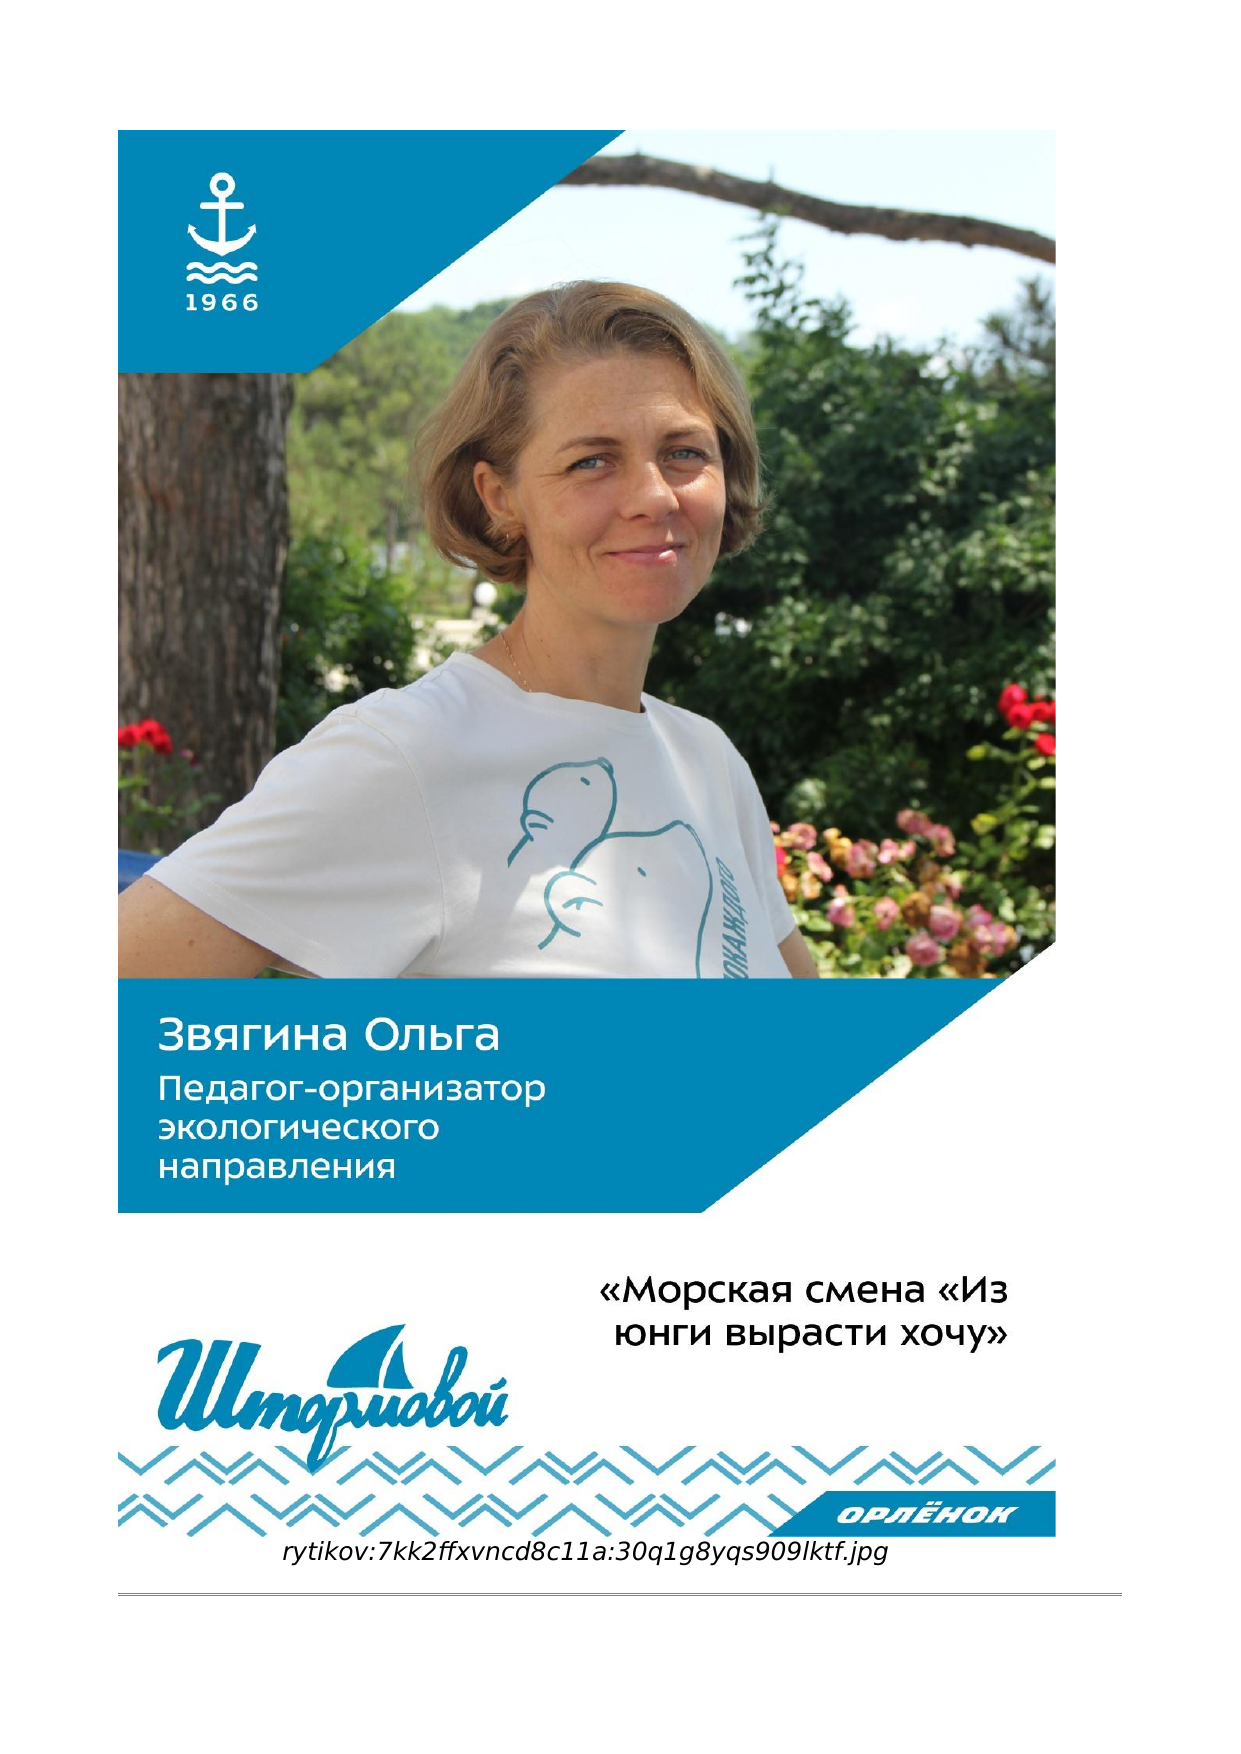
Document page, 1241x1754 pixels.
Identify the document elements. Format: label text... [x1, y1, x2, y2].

picture [222, 293, 237, 311]
picture [404, 1120, 418, 1139]
text rytikov:7kk2ffxvncd8c11a:30q1g8yqs909lktf.jpg [118, 1537, 1056, 1566]
picture [402, 1081, 421, 1100]
picture [424, 1081, 442, 1100]
picture [178, 1119, 217, 1140]
picture [229, 1079, 248, 1100]
picture [343, 1080, 379, 1107]
picture [266, 1080, 303, 1100]
picture [475, 1023, 499, 1051]
picture [431, 1024, 453, 1050]
picture [118, 130, 1056, 1537]
picture [311, 1158, 330, 1179]
picture [219, 1120, 238, 1140]
picture [837, 1506, 917, 1525]
picture [306, 1080, 340, 1101]
picture [159, 1076, 204, 1100]
picture [322, 1023, 347, 1050]
picture [419, 1119, 440, 1139]
picture [202, 294, 216, 311]
picture [187, 294, 196, 311]
picture [525, 1080, 546, 1107]
picture [295, 1024, 319, 1050]
picture [187, 260, 258, 284]
picture [333, 1159, 352, 1178]
picture [456, 1025, 474, 1050]
picture [365, 1017, 399, 1051]
picture [243, 293, 258, 311]
picture [187, 172, 256, 256]
picture [502, 1079, 522, 1100]
picture [188, 1024, 211, 1050]
picture [264, 1024, 289, 1050]
picture [225, 1158, 264, 1186]
picture [252, 1081, 265, 1100]
picture [181, 1158, 199, 1179]
picture [214, 1024, 238, 1050]
picture [269, 1159, 308, 1178]
picture [159, 1016, 183, 1051]
picture [201, 1159, 220, 1178]
picture [241, 1119, 261, 1140]
picture [264, 1120, 299, 1139]
picture [377, 1159, 396, 1178]
picture [913, 1501, 1018, 1524]
picture [356, 1159, 374, 1178]
picture [381, 1119, 401, 1140]
picture [380, 1079, 398, 1100]
picture [159, 1158, 178, 1178]
picture [398, 1024, 425, 1050]
picture [362, 1120, 380, 1140]
picture [206, 1081, 228, 1104]
picture [302, 1119, 359, 1140]
picture [243, 1024, 262, 1050]
picture [159, 1119, 175, 1140]
picture [445, 1079, 500, 1100]
